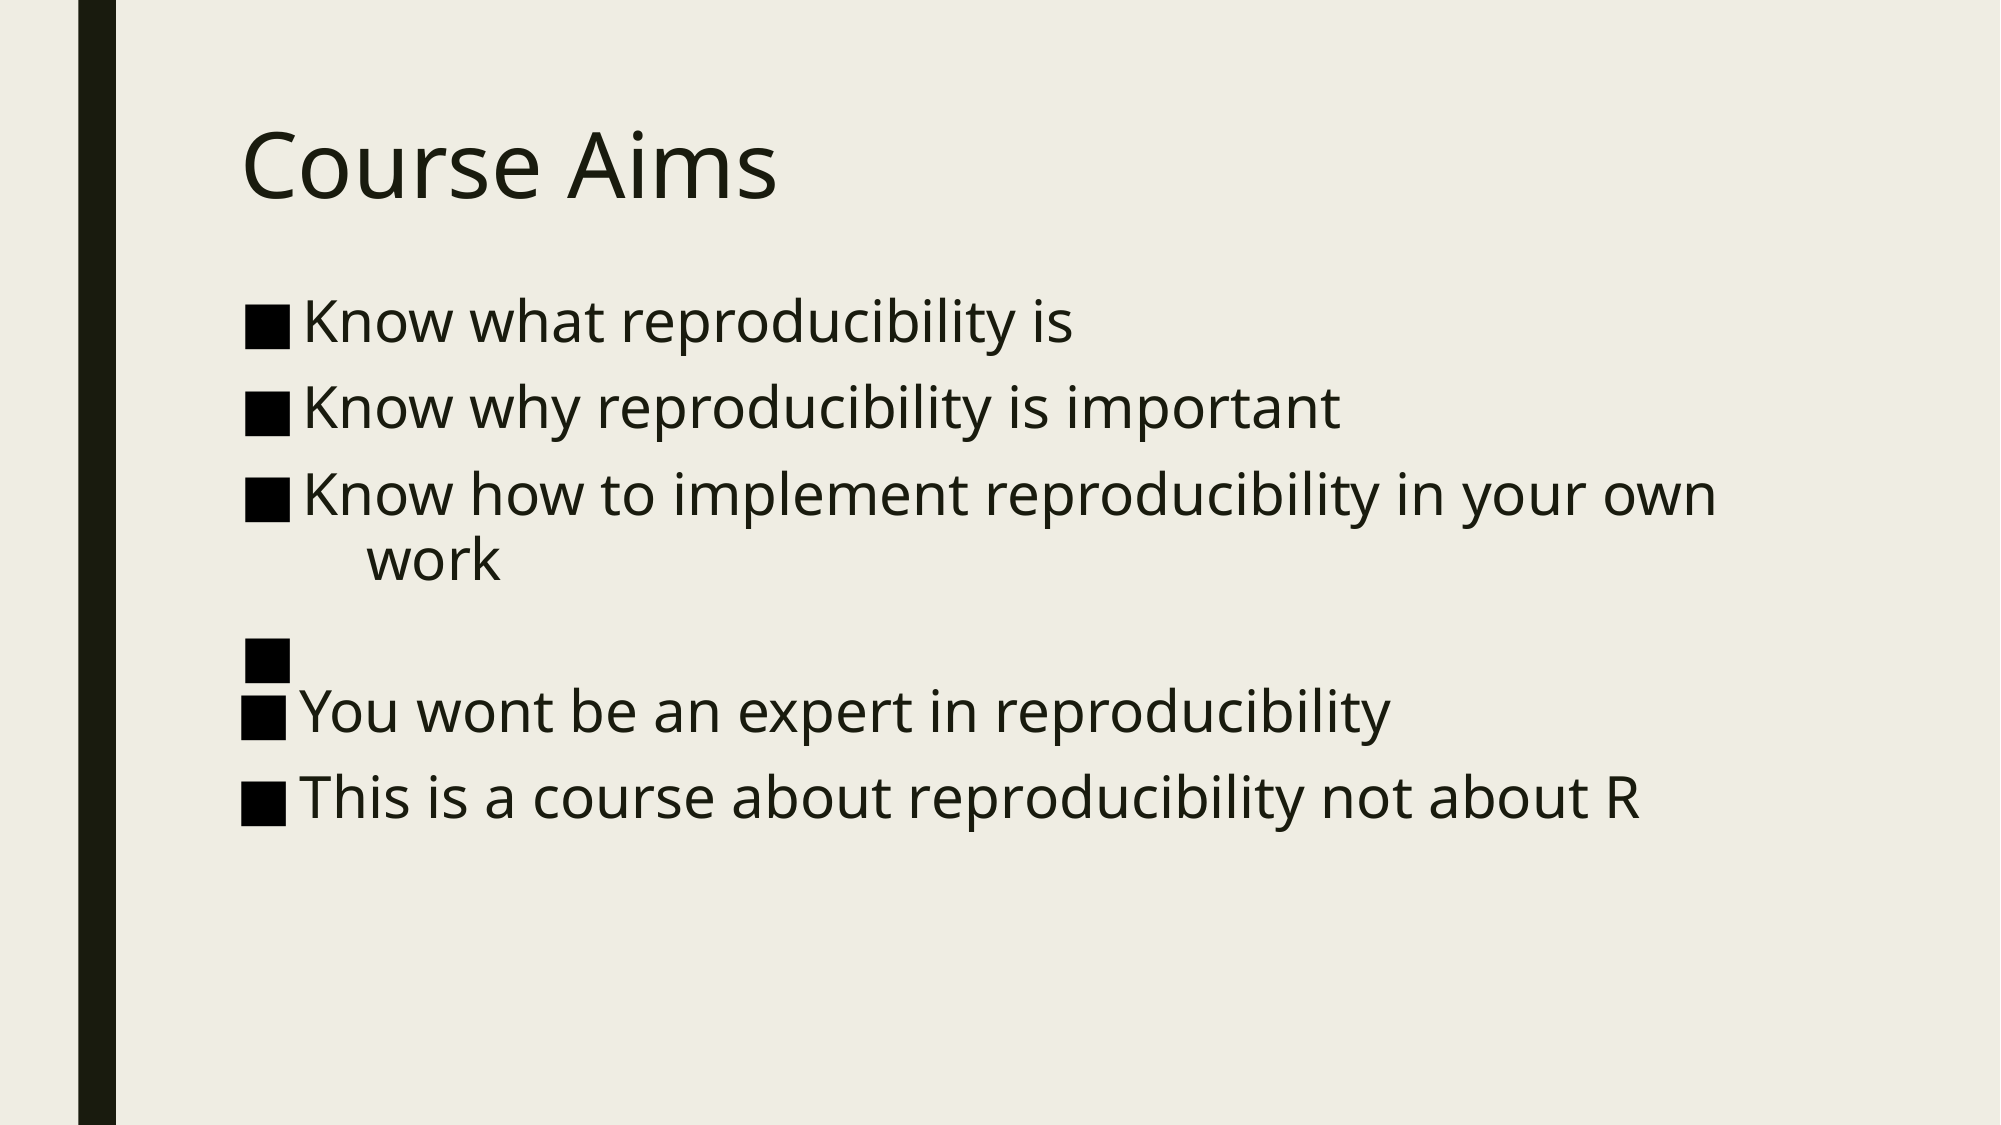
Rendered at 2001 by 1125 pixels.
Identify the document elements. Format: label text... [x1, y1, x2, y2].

text_box You wont be an expert in reproducibility This is a course about reproducibility not about R [221, 672, 1797, 883]
list Know what reproducibility is Know why reproducibility is important Know how to implement reproducibility in your own work [225, 282, 1801, 619]
title Course Aims [225, 112, 1801, 282]
